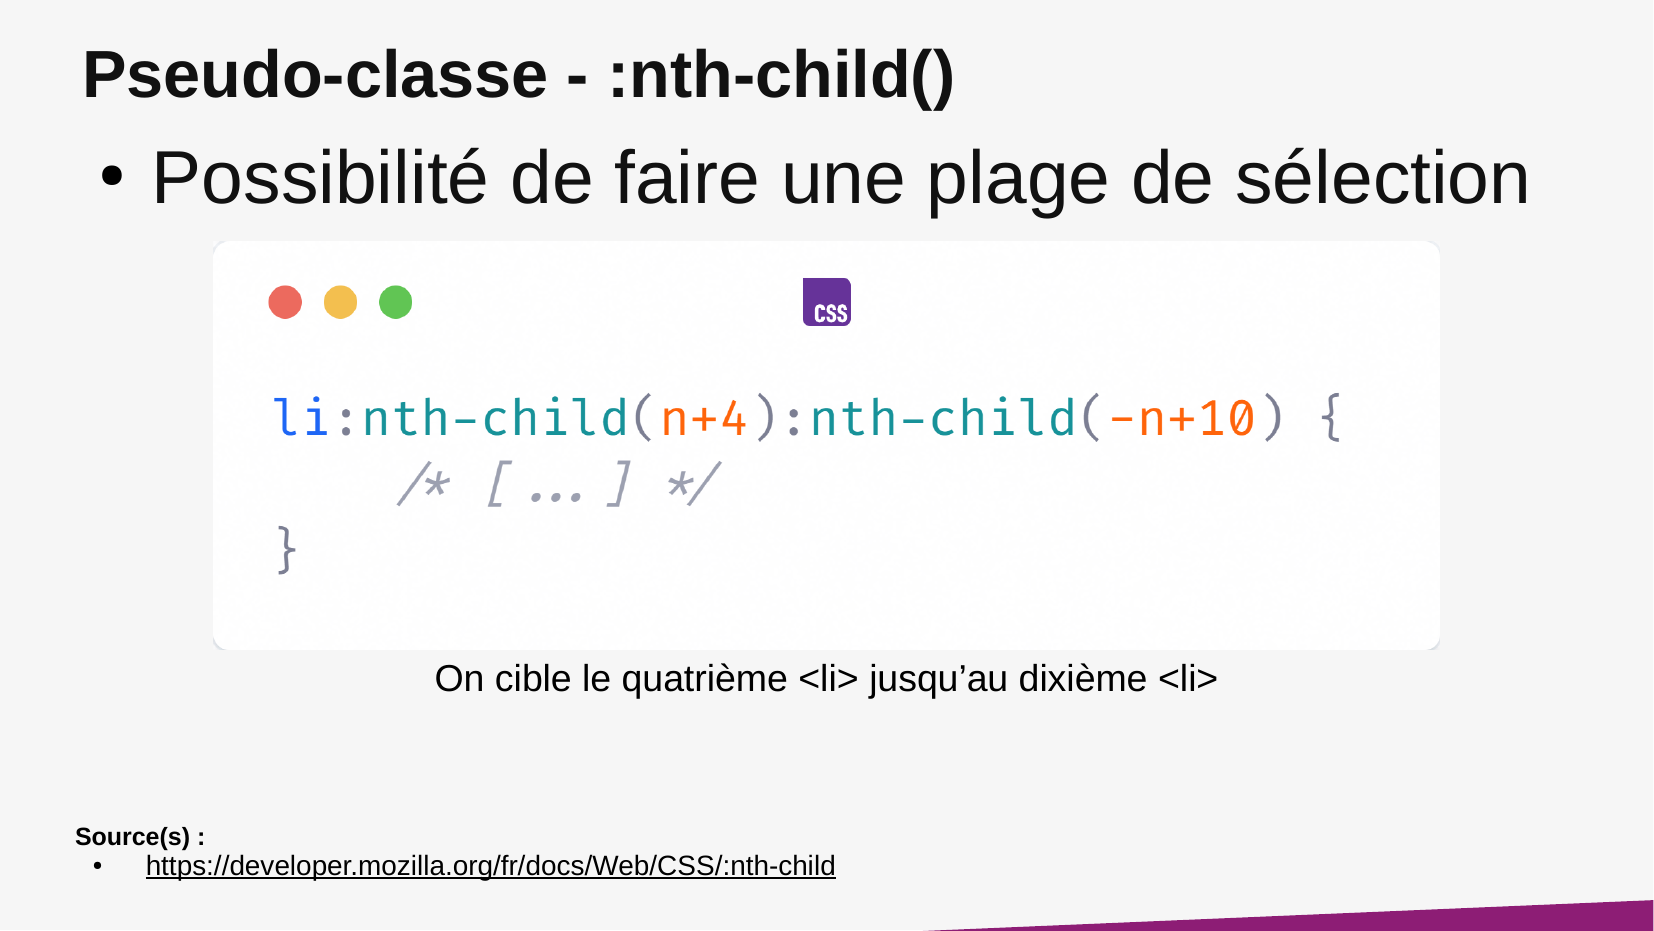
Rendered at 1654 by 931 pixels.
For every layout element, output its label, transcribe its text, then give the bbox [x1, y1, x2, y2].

text_box [922, 900, 1654, 931]
text_box Source(s) : https://developer.mozilla.org/fr/docs/Web/CSS/:nth-child [60, 815, 1546, 929]
title Pseudo-classe - :nth-child() [82, 37, 1571, 115]
picture [213, 241, 1440, 650]
text_box On cible le quatrième <li> jusqu’au dixième <li> [324, 649, 1329, 707]
list Possibilité de faire une plage de sélection [80, 135, 1620, 237]
